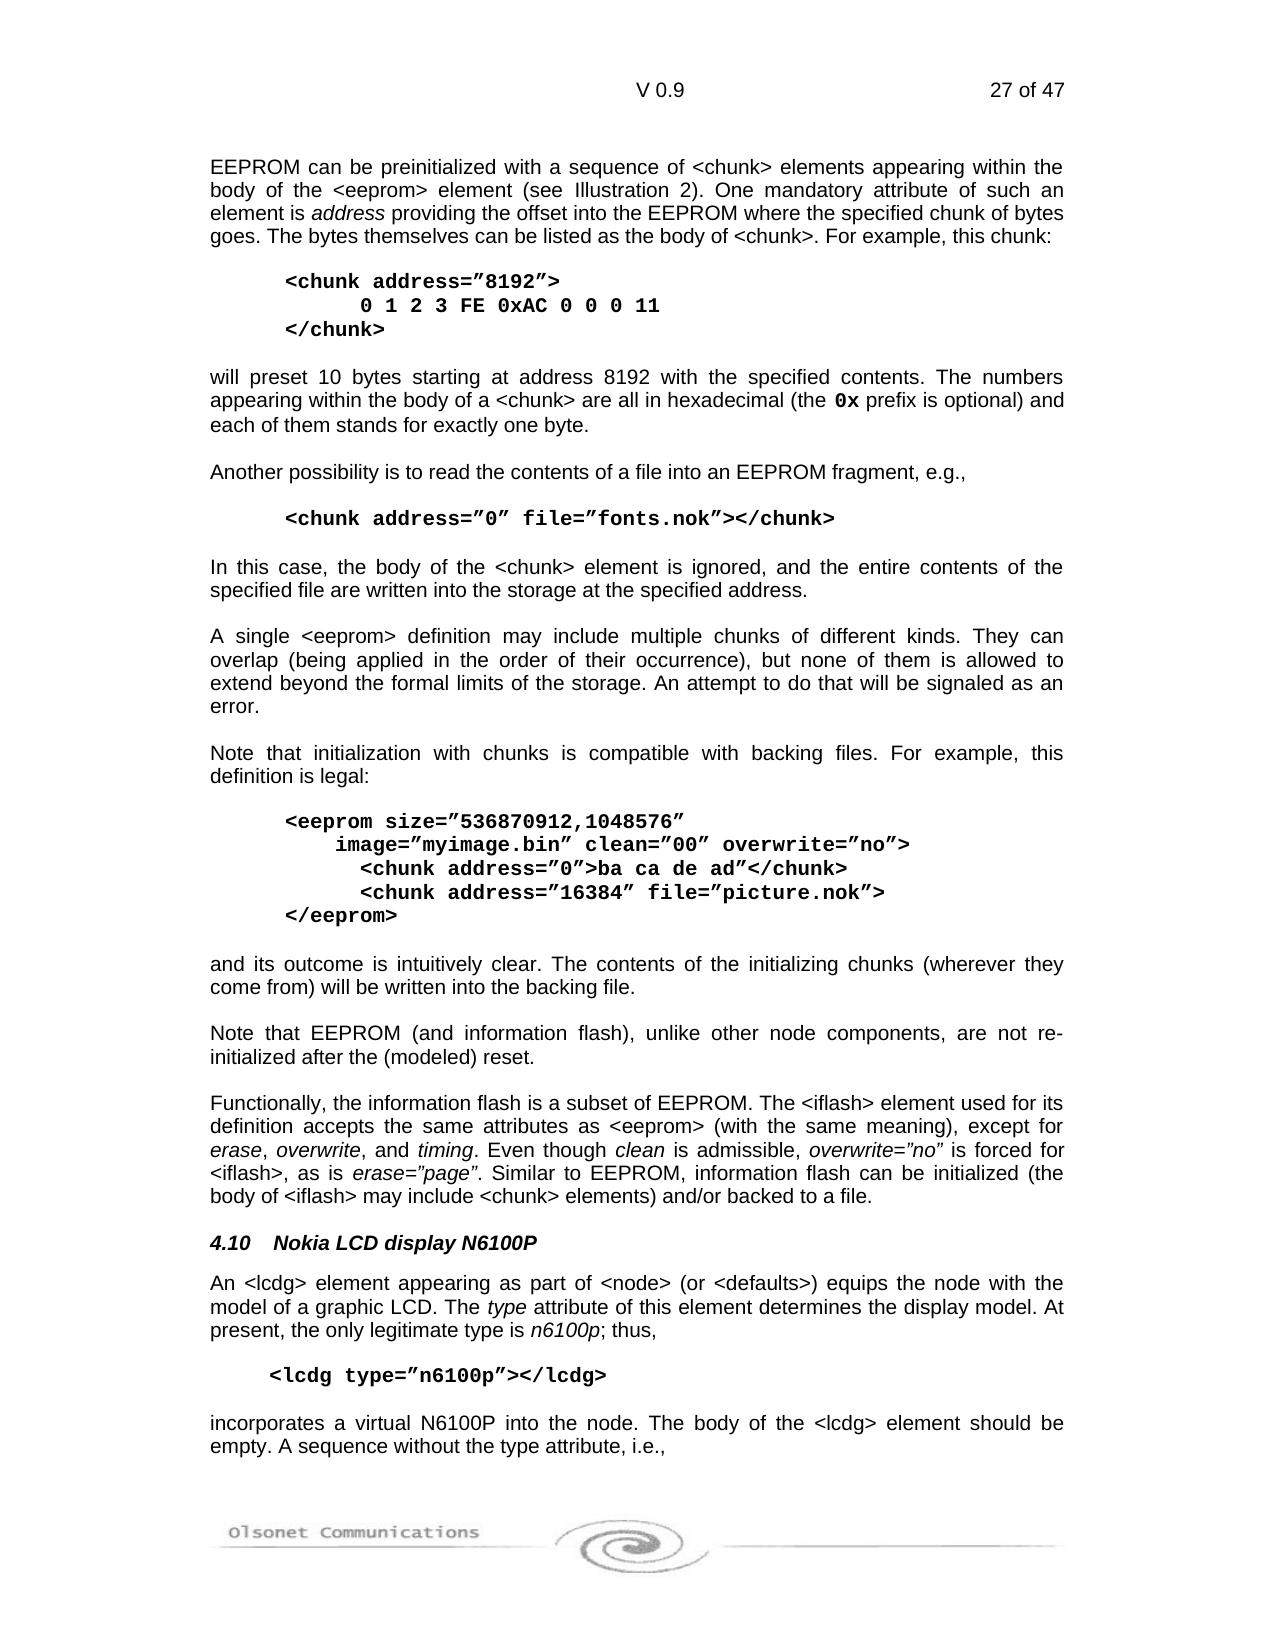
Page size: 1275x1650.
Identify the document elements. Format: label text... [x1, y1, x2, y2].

text An <lcdg> element appearing as part of <node> (or <defaults>) equips the node with the model of a graphic LCD. The type attribute of this element determines the display model. At present, the only legitimate type is n6100p; thus, [210, 1272, 1065, 1342]
text </chunk> [210, 319, 1065, 342]
text will preset 10 bytes starting at address 8192 with the specified contents. The numbers appearing within the body of a <chunk> are all in hexadecimal (the 0x prefix is optional) and each of them stands for exactly one byte. [210, 366, 1065, 437]
text <chunk address=”8192”> [210, 272, 1065, 295]
text <lcdg type=”n6100p”></lcdg> [269, 1365, 1065, 1388]
text </eeprom> [210, 905, 1065, 929]
text image=”myimage.bin” clean=”00” overwrite=”no”> [210, 834, 1065, 858]
text In this case, the body of the <chunk> element is ignored, and the entire contents of the specified file are written into the storage at the specified address. [210, 555, 1065, 602]
text Note that EEPROM (and information flash), unlike other node components, are not re-initialized after the (modeled) reset. [210, 1022, 1065, 1068]
text Functionally, the information flash is a subset of EEPROM. The <iflash> element used for its definition accepts the same attributes as <eeprom> (with the same meaning), except for erase, overwrite, and timing. Even though clean is admissible, overwrite=”no” is forced for <iflash>, as is erase=”page”. Similar to EEPROM, information flash can be initialized (the body of <iflash> may include <chunk> elements) and/or backed to a file. [210, 1092, 1065, 1208]
text incorporates a virtual N6100P into the node. The body of the <lcdg> element should be empty. A sequence without the type attribute, i.e., [210, 1412, 1065, 1458]
text Another possibility is to read the contents of a file into an EEPROM fragment, e.g., [210, 461, 1065, 484]
subtitle Nokia LCD display N6100P [210, 1231, 1065, 1254]
text <chunk address=”16384” file=”picture.nok”> [210, 882, 1065, 905]
text 0 1 2 3 FE 0xAC 0 0 0 11 [210, 295, 1065, 319]
text <eeprom size=”536870912,1048576” [210, 811, 1065, 834]
text EEPROM can be preinitialized with a sequence of <chunk> elements appearing within the body of the <eeprom> element (see Illustration 2). One mandatory attribute of such an element is address providing the offset into the EEPROM where the specified chunk of bytes goes. The bytes themselves can be listed as the body of <chunk>. For example, this chunk: [210, 155, 1065, 248]
text Note that initialization with chunks is compatible with backing files. For example, this definition is legal: [210, 741, 1065, 788]
text and its outcome is intuitively clear. The contents of the initializing chunks (wherever they come from) will be written into the backing file. [210, 952, 1065, 999]
text A single <eeprom> definition may include multiple chunks of different kinds. They can overlap (being applied in the order of their occurrence), but none of them is allowed to extend beyond the formal limits of the storage. An attempt to do that will be signaled as an error. [210, 625, 1065, 718]
picture [210, 1504, 1065, 1596]
text <chunk address=”0” file=”fonts.nok”></chunk> [210, 507, 1065, 532]
text <chunk address=”0”>ba ca de ad”</chunk> [210, 858, 1065, 882]
